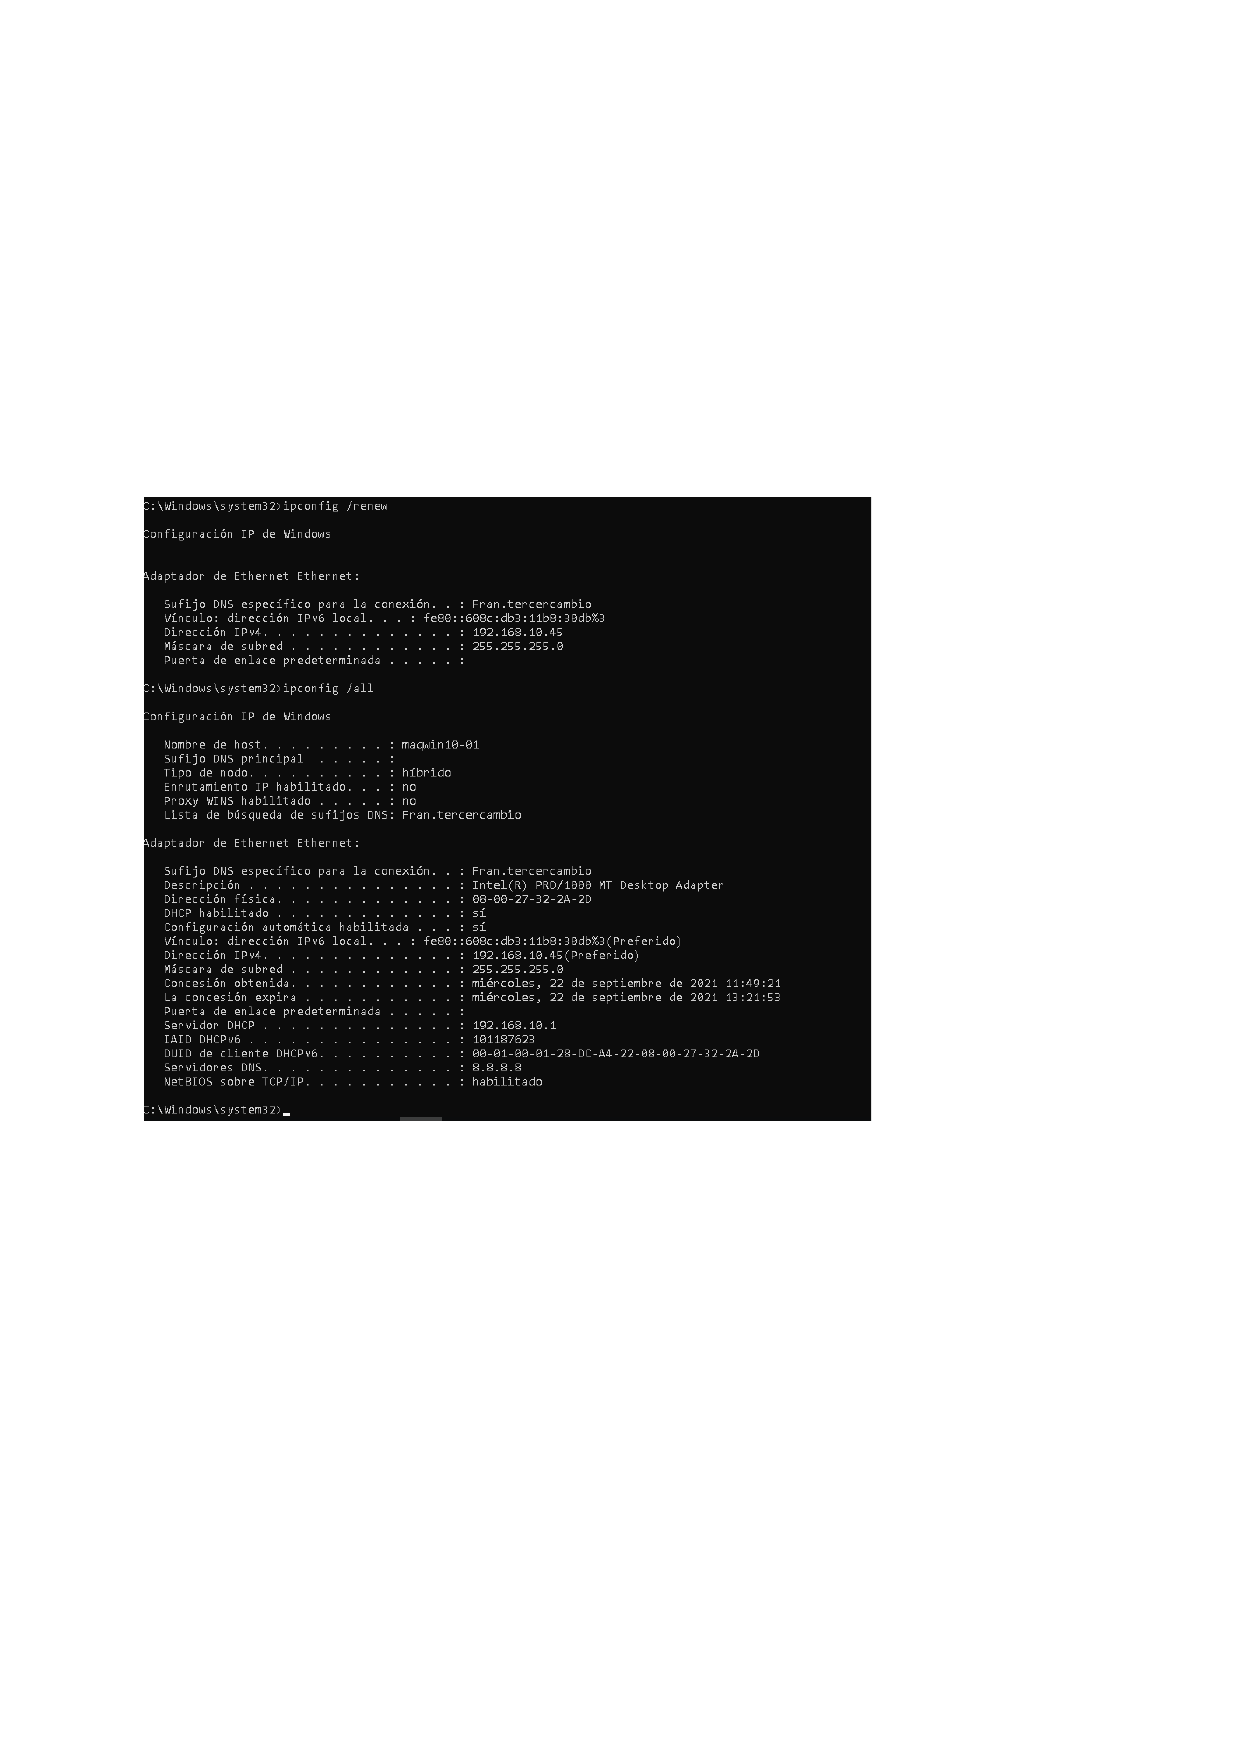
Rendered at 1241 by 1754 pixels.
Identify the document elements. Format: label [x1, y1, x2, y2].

picture [144, 497, 872, 1121]
